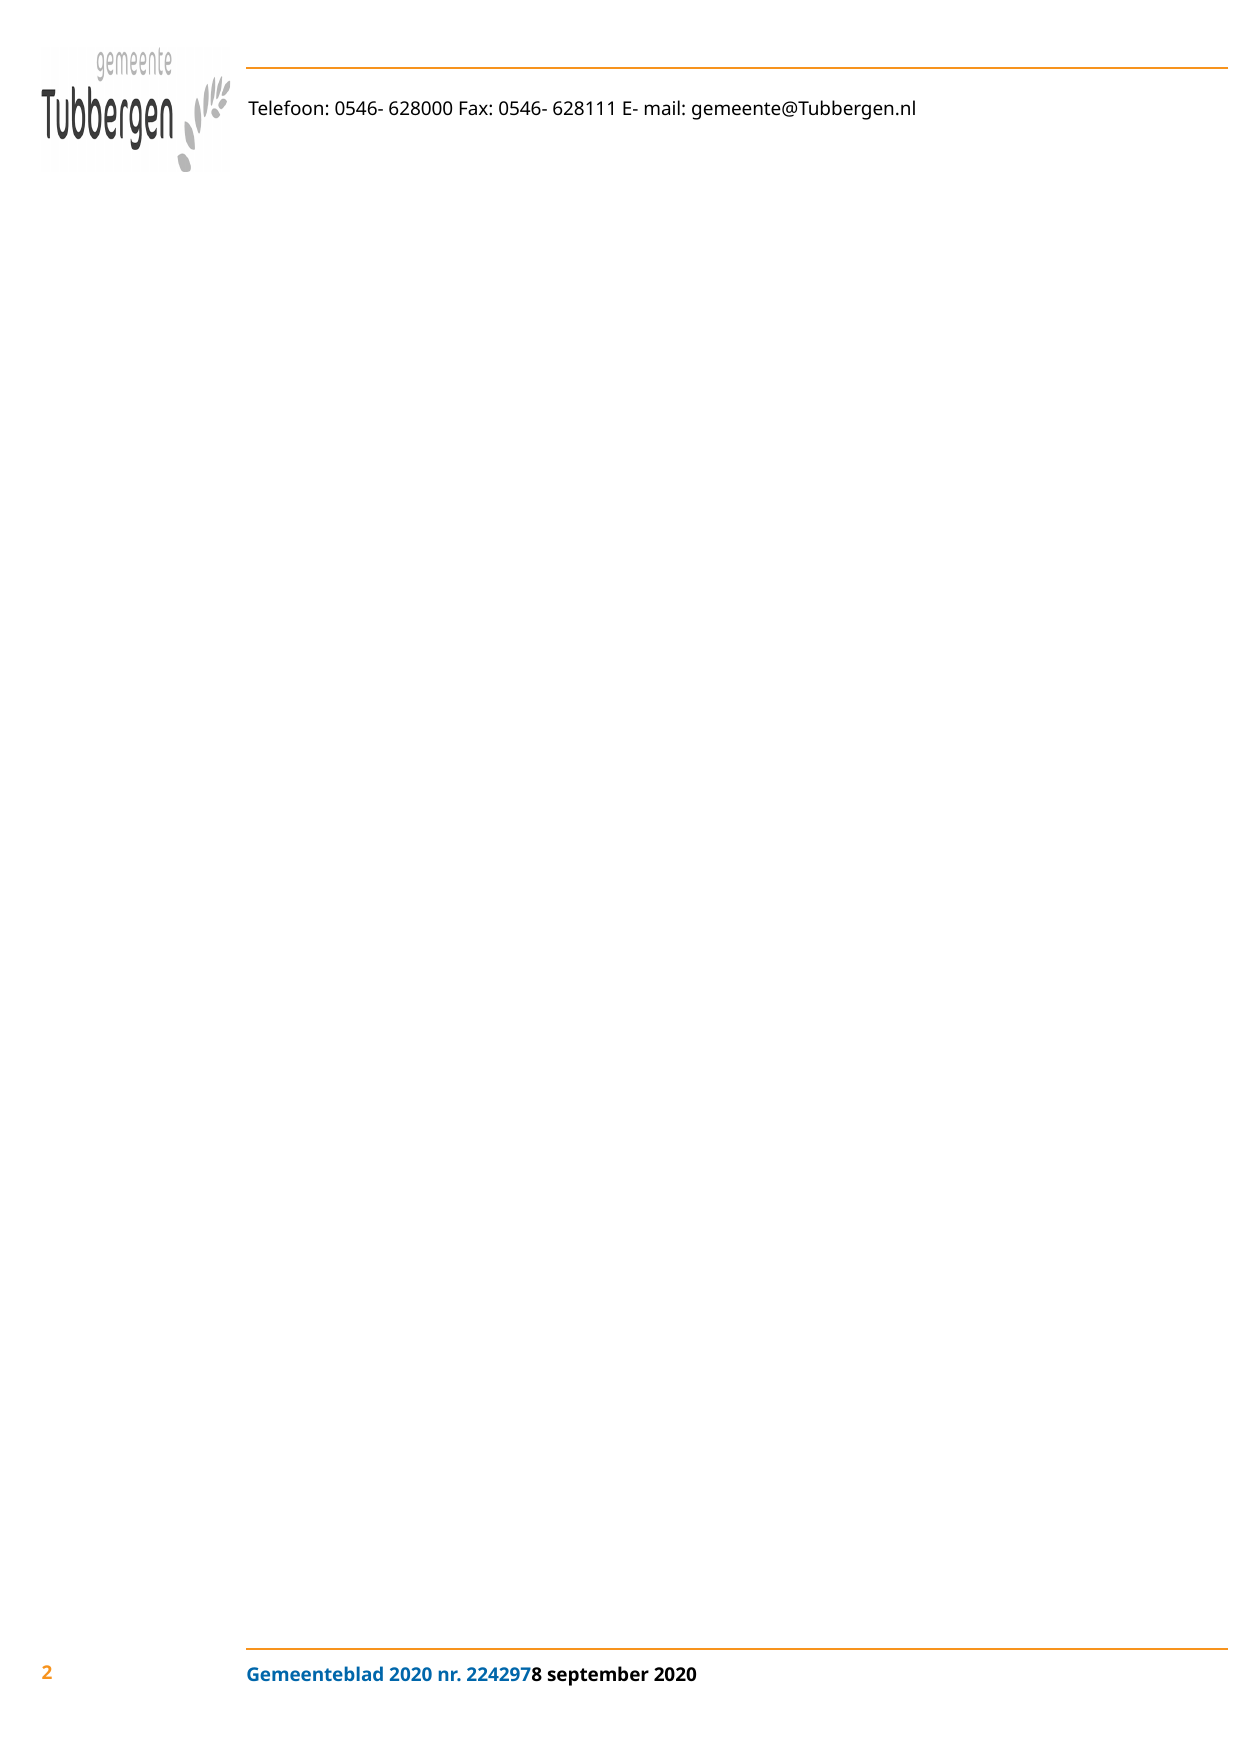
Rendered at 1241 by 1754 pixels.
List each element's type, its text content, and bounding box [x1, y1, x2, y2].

text Telefoon: 0546- 628000 Fax: 0546- 628111 E- mail: gemeente@Tubbergen.nl [248, 95, 1152, 121]
picture [41, 47, 231, 172]
